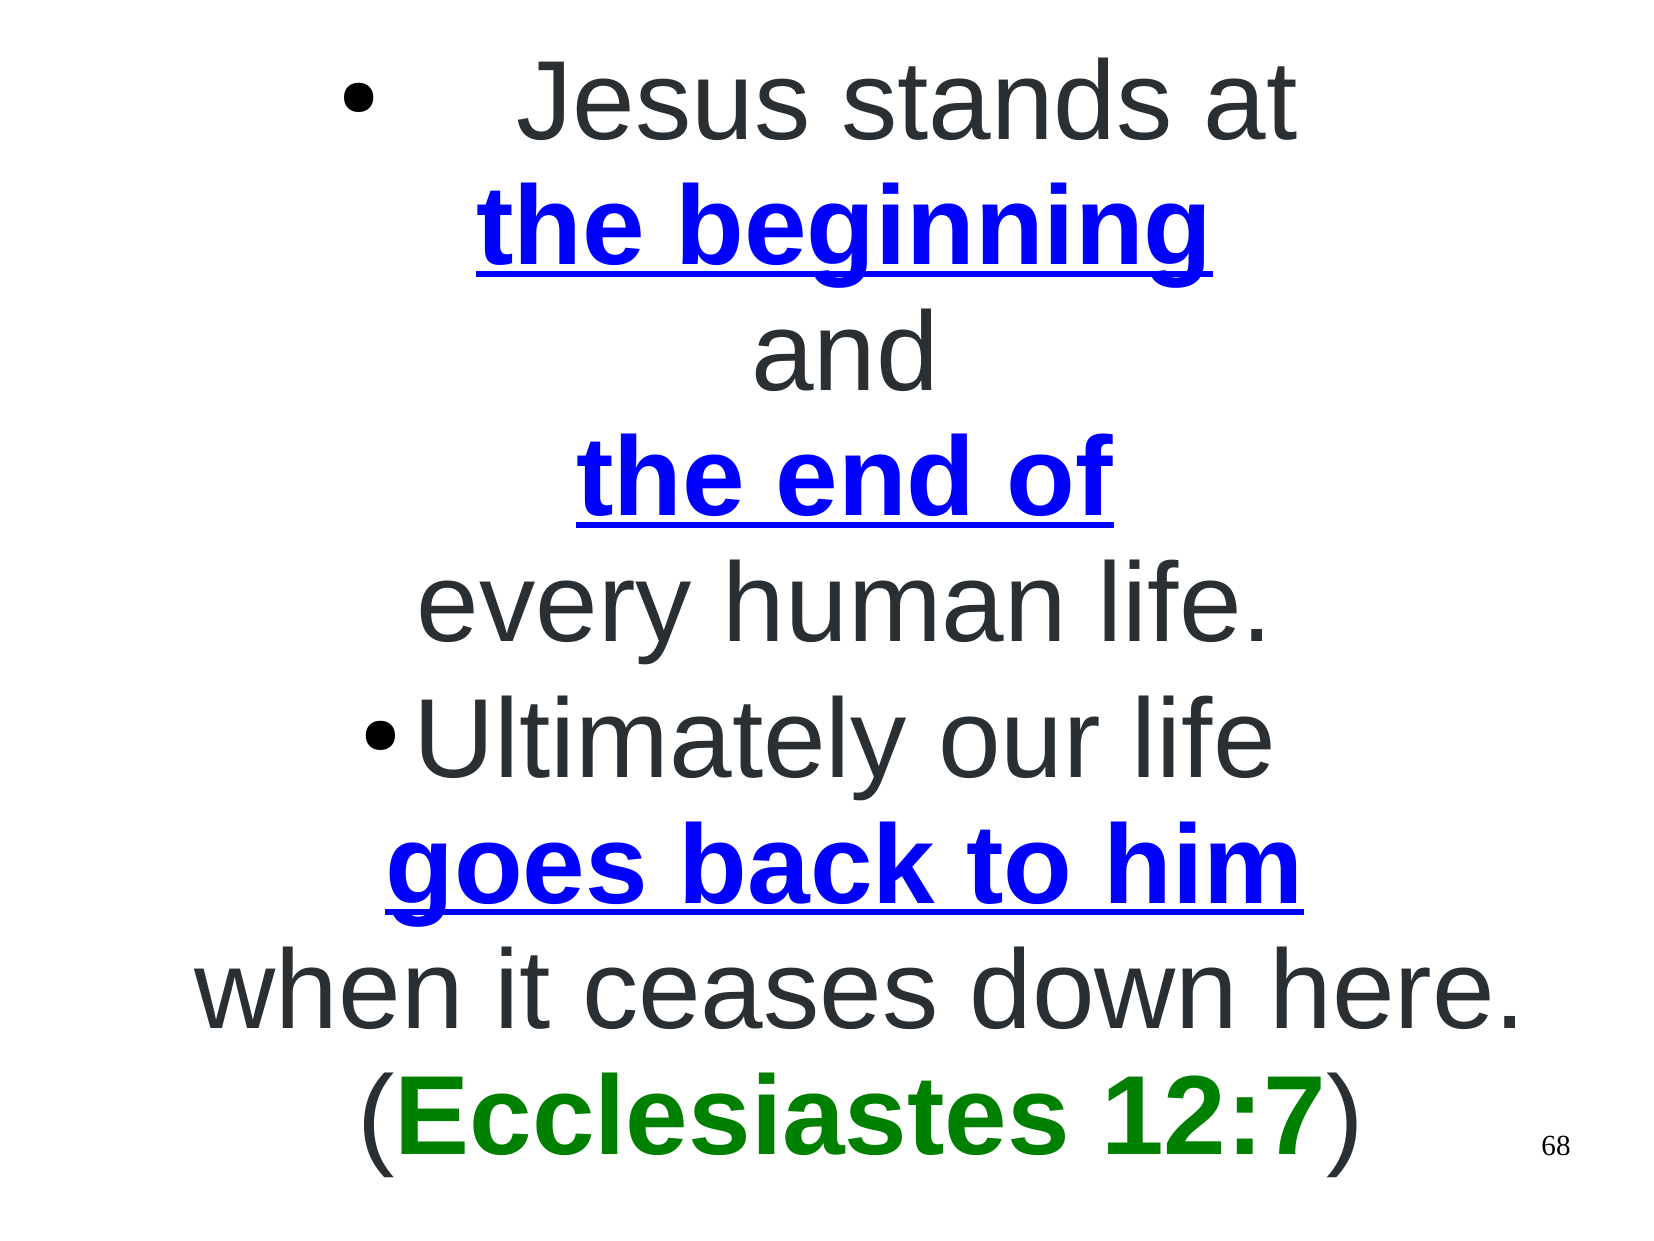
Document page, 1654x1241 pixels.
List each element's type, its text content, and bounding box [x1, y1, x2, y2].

list Jesus stands at the beginning and the end of every human life. Ultimately our life goes back to him when it ceases down here. (Ecclesiastes 12:7) [37, 37, 1613, 1238]
